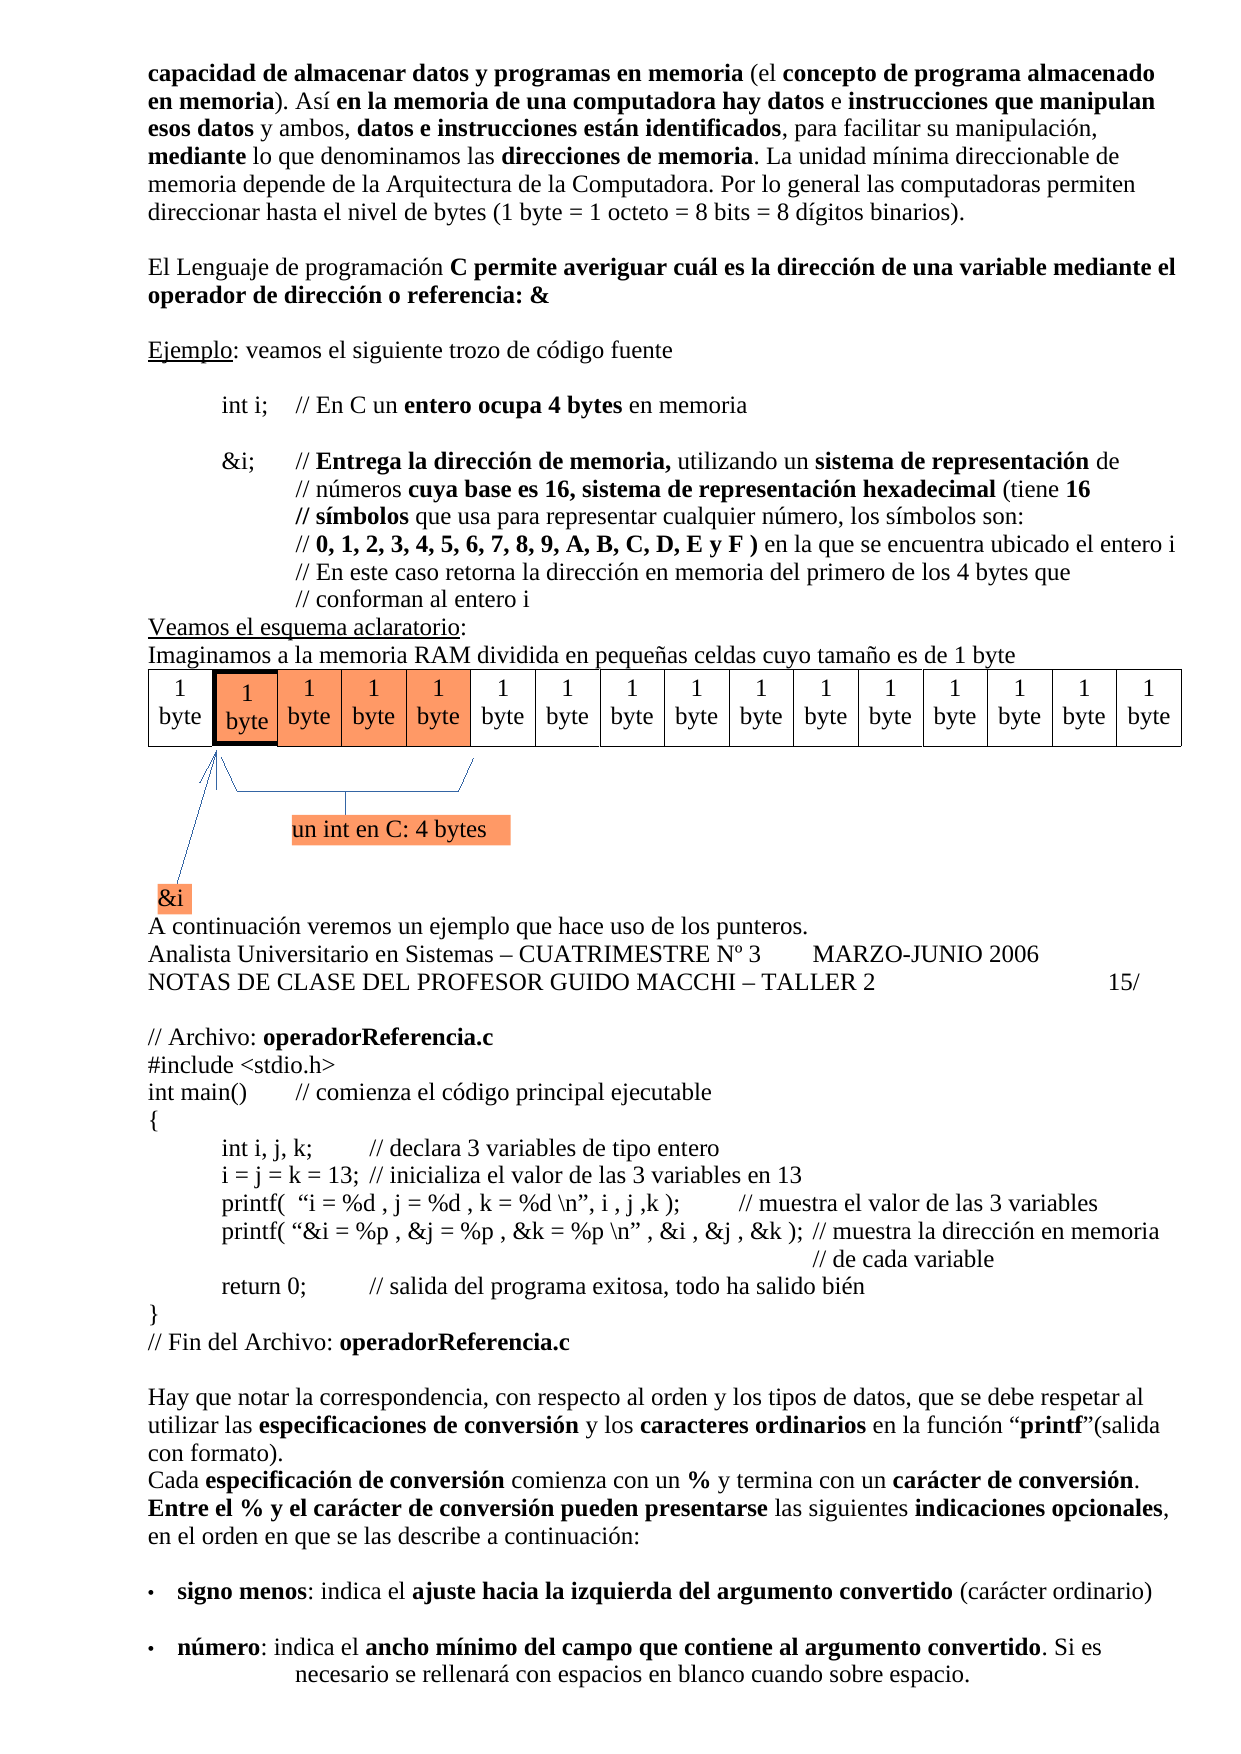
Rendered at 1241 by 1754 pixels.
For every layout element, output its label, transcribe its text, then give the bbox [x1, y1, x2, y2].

text Cada especificación de conversión comienza con un % y termina con un carácter de conversión. Entre el % y el carácter de conversión pueden presentarse las siguientes indicaciones opcionales, en el orden en que se las describe a continuación: [148, 1466, 1181, 1549]
text Ejemplo: veamos el siguiente trozo de código fuente [148, 336, 1181, 364]
list signo menos: indica el ajuste hacia la izquierda del argumento convertido (carácter ordinario) [148, 1577, 1181, 1605]
text El Lenguaje de programación C permite averiguar cuál es la dirección de una variable mediante el operador de dirección o referencia: & [148, 253, 1181, 308]
text // símbolos que usa para representar cualquier número, los símbolos son: [148, 502, 1181, 530]
text // Archivo: operadorReferencia.c [148, 1023, 1181, 1051]
table_header 1 byte [217, 674, 277, 741]
table_header 1 byte [1117, 670, 1181, 746]
text } [148, 1300, 1181, 1328]
list necesario se rellenará con espacios en blanco cuando sobre espacio. [266, 1660, 1181, 1688]
text i = j = k = 13; // inicializa el valor de las 3 variables en 13 [148, 1162, 1181, 1189]
text return 0; // salida del programa exitosa, todo ha salido bién [148, 1272, 1181, 1300]
text #include <stdio.h> [148, 1051, 1181, 1078]
table_header 1 byte [859, 670, 922, 746]
text Hay que notar la correspondencia, con respecto al orden y los tipos de datos, que se debe respetar al utilizar las especificaciones de conversión y los caracteres ordinarios en la función “printf”(salida con formato). [148, 1383, 1181, 1466]
table_header 1 byte [536, 670, 599, 746]
text Imaginamos a la memoria RAM dividida en pequeñas celdas cuyo tamaño es de 1 byte [148, 641, 1181, 669]
text capacidad de almacenar datos y programas en memoria (el concepto de programa almacenado en memoria). Así en la memoria de una computadora hay datos e instrucciones que manipulan esos datos y ambos, datos e instrucciones están identificados, para facilitar su manipulación, mediante lo que denominamos las direcciones de memoria. La unidad mínima direccionable de memoria depende de la Arquitectura de la Computadora. Por lo general las computadoras permiten direccionar hasta el nivel de bytes (1 byte = 1 octeto = 8 bits = 8 dígitos binarios). [148, 59, 1181, 225]
text printf( “&i = %p , &j = %p , &k = %p \n” , &i , &j , &k ); // muestra la dirección en memoria [148, 1217, 1181, 1245]
text { [148, 1106, 1181, 1134]
text Veamos el esquema aclaratorio: [148, 613, 1181, 641]
table_header 1 byte [988, 670, 1052, 746]
table_header 1 byte [149, 670, 212, 746]
text int main() // comienza el código principal ejecutable [148, 1078, 1181, 1106]
text Analista Universitario en Sistemas – CUATRIMESTRE Nº 3 MARZO-JUNIO 2006 [148, 940, 1181, 968]
text // 0, 1, 2, 3, 4, 5, 6, 7, 8, 9, A, B, C, D, E y F ) en la que se encuentra ubicado el entero i [148, 530, 1181, 558]
text // números cuya base es 16, sistema de representación hexadecimal (tiene 16 [148, 475, 1181, 502]
text // En este caso retorna la dirección en memoria del primero de los 4 bytes que [148, 558, 1181, 586]
table_header 1 byte [407, 670, 470, 746]
table_header 1 byte [471, 670, 535, 746]
text printf( “i = %d , j = %d , k = %d \n”, i , j ,k ); // muestra el valor de las 3 variables [148, 1189, 1181, 1217]
text &i; // Entrega la dirección de memoria, utilizando un sistema de representación de [148, 447, 1181, 475]
table_header 1 byte [665, 670, 729, 746]
text // conforman al entero i [148, 586, 1181, 613]
table_header 1 byte [794, 670, 858, 746]
text int i, j, k; // declara 3 variables de tipo entero [148, 1134, 1181, 1162]
table_header 1 byte [730, 670, 793, 746]
table_header 1 byte [1053, 670, 1116, 746]
list número: indica el ancho mínimo del campo que contiene al argumento convertido. Si es [148, 1633, 1181, 1660]
table_header 1 byte [278, 670, 341, 746]
text A continuación veremos un ejemplo que hace uso de los punteros. [148, 912, 1181, 940]
text // de cada variable [148, 1245, 1181, 1272]
table_header 1 byte [924, 670, 987, 746]
text int i; // En C un entero ocupa 4 bytes en memoria [148, 392, 1181, 419]
table_header 1 byte [342, 670, 406, 746]
text NOTAS DE CLASE DEL PROFESOR GUIDO MACCHI – TALLER 2 15/ [148, 968, 1181, 995]
table_header 1 byte [601, 670, 664, 746]
text // Fin del Archivo: operadorReferencia.c [148, 1328, 1181, 1356]
